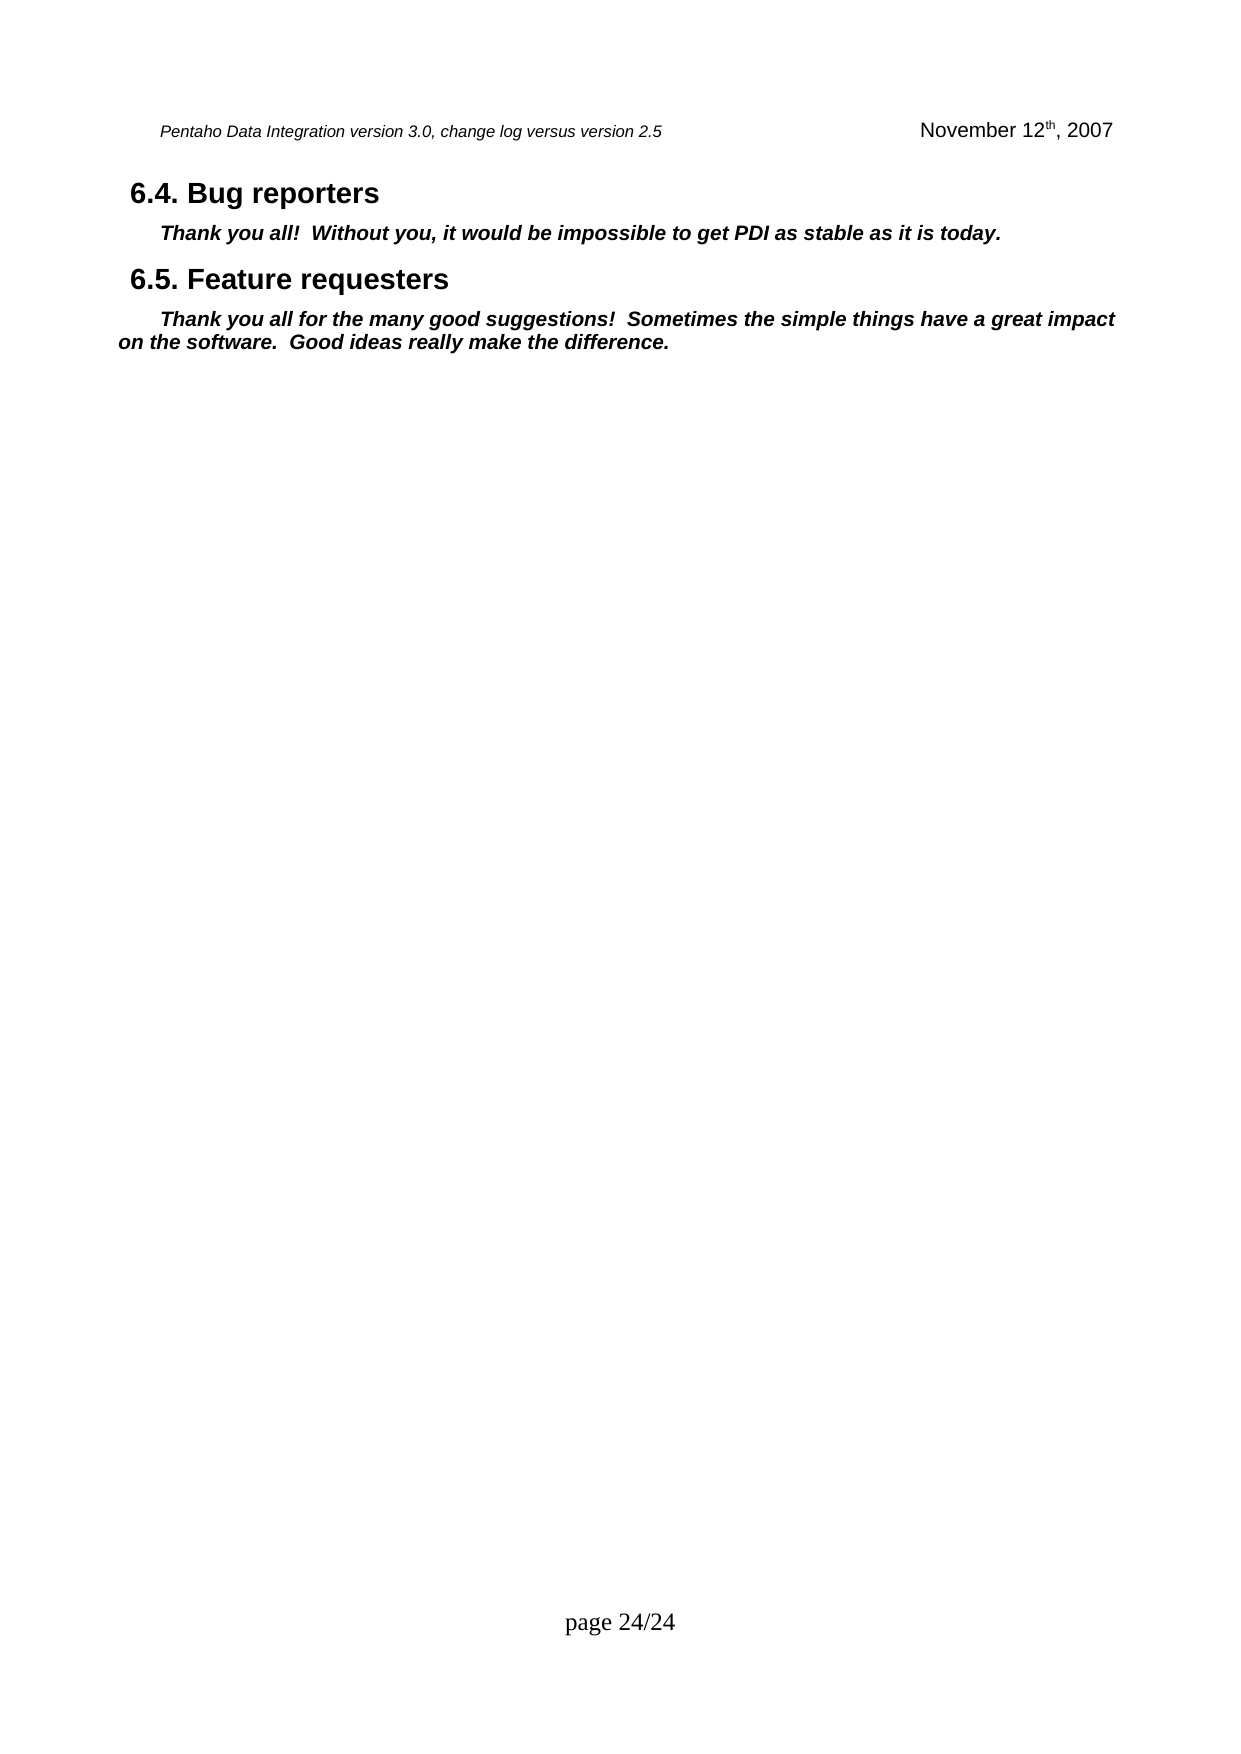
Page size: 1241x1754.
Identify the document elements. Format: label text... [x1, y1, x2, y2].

text Thank you all for the many good suggestions! Sometimes the simple things have a great impact on the software. Good ideas really make the difference. [118, 307, 1122, 354]
subtitle Bug reporters [130, 177, 1122, 209]
text Thank you all! Without you, it would be impossible to get PDI as stable as it is today. [118, 221, 1122, 244]
subtitle Feature requesters [130, 263, 1122, 295]
